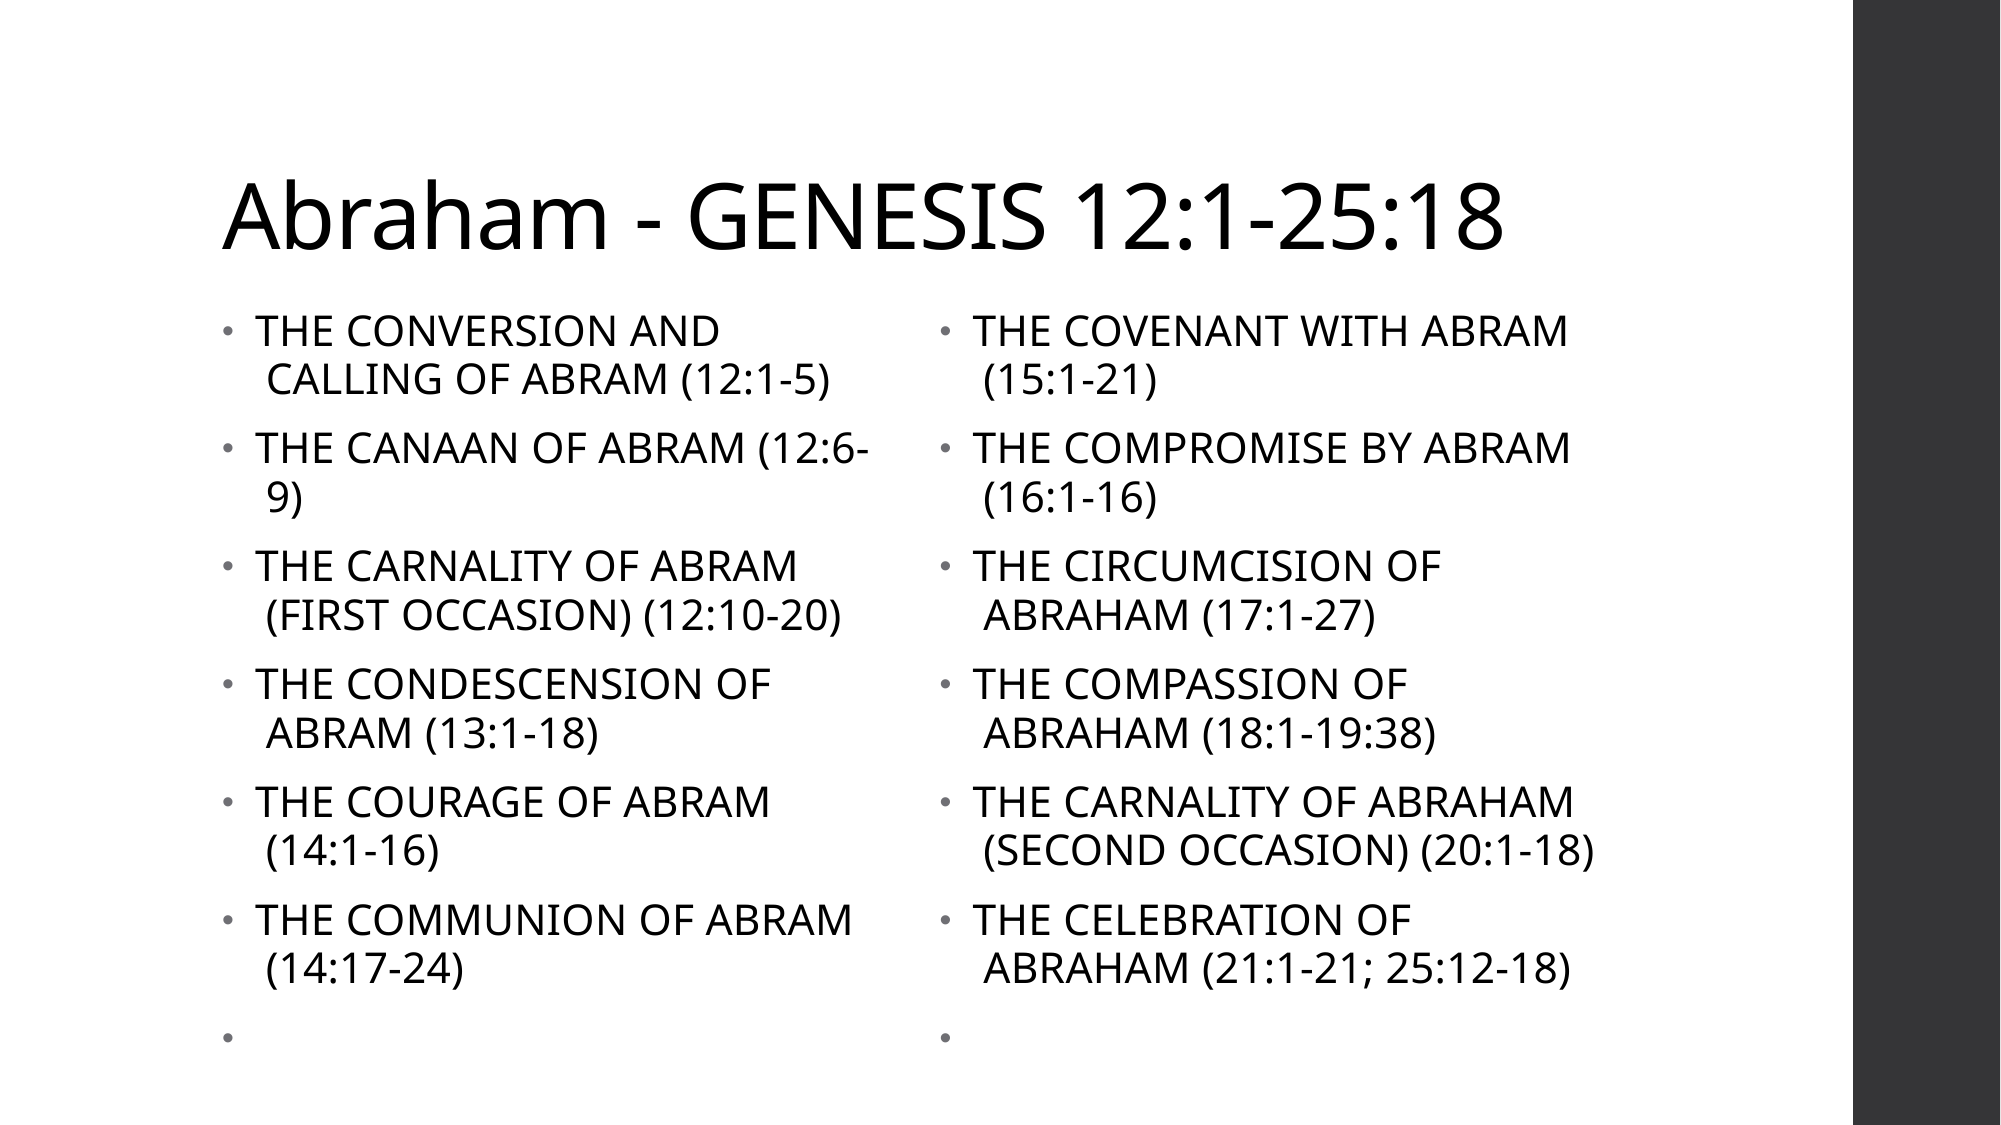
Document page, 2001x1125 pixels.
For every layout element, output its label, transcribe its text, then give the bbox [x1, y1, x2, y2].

list THE CONVERSION AND CALLING OF ABRAM (12:1-5) THE CANAAN OF ABRAM (12:6-9) THE CARNALITY OF ABRAM (FIRST OCCASION) (12:10-20) THE CONDESCENSION OF ABRAM (13:1-18) THE COURAGE OF ABRAM (14:1-16) THE COMMUNION OF ABRAM (14:17-24) [207, 299, 900, 1014]
list THE COVENANT WITH ABRAM (15:1-21) THE COMPROMISE BY ABRAM (16:1-16) THE CIRCUMCISION OF ABRAHAM (17:1-27) THE COMPASSION OF ABRAHAM (18:1-19:38) THE CARNALITY OF ABRAHAM (SECOND OCCASION) (20:1-18) THE CELEBRATION OF ABRAHAM (21:1-21; 25:12-18) [924, 299, 1617, 1014]
title Abraham - GENESIS 12:1-25:18 [206, 60, 1797, 278]
